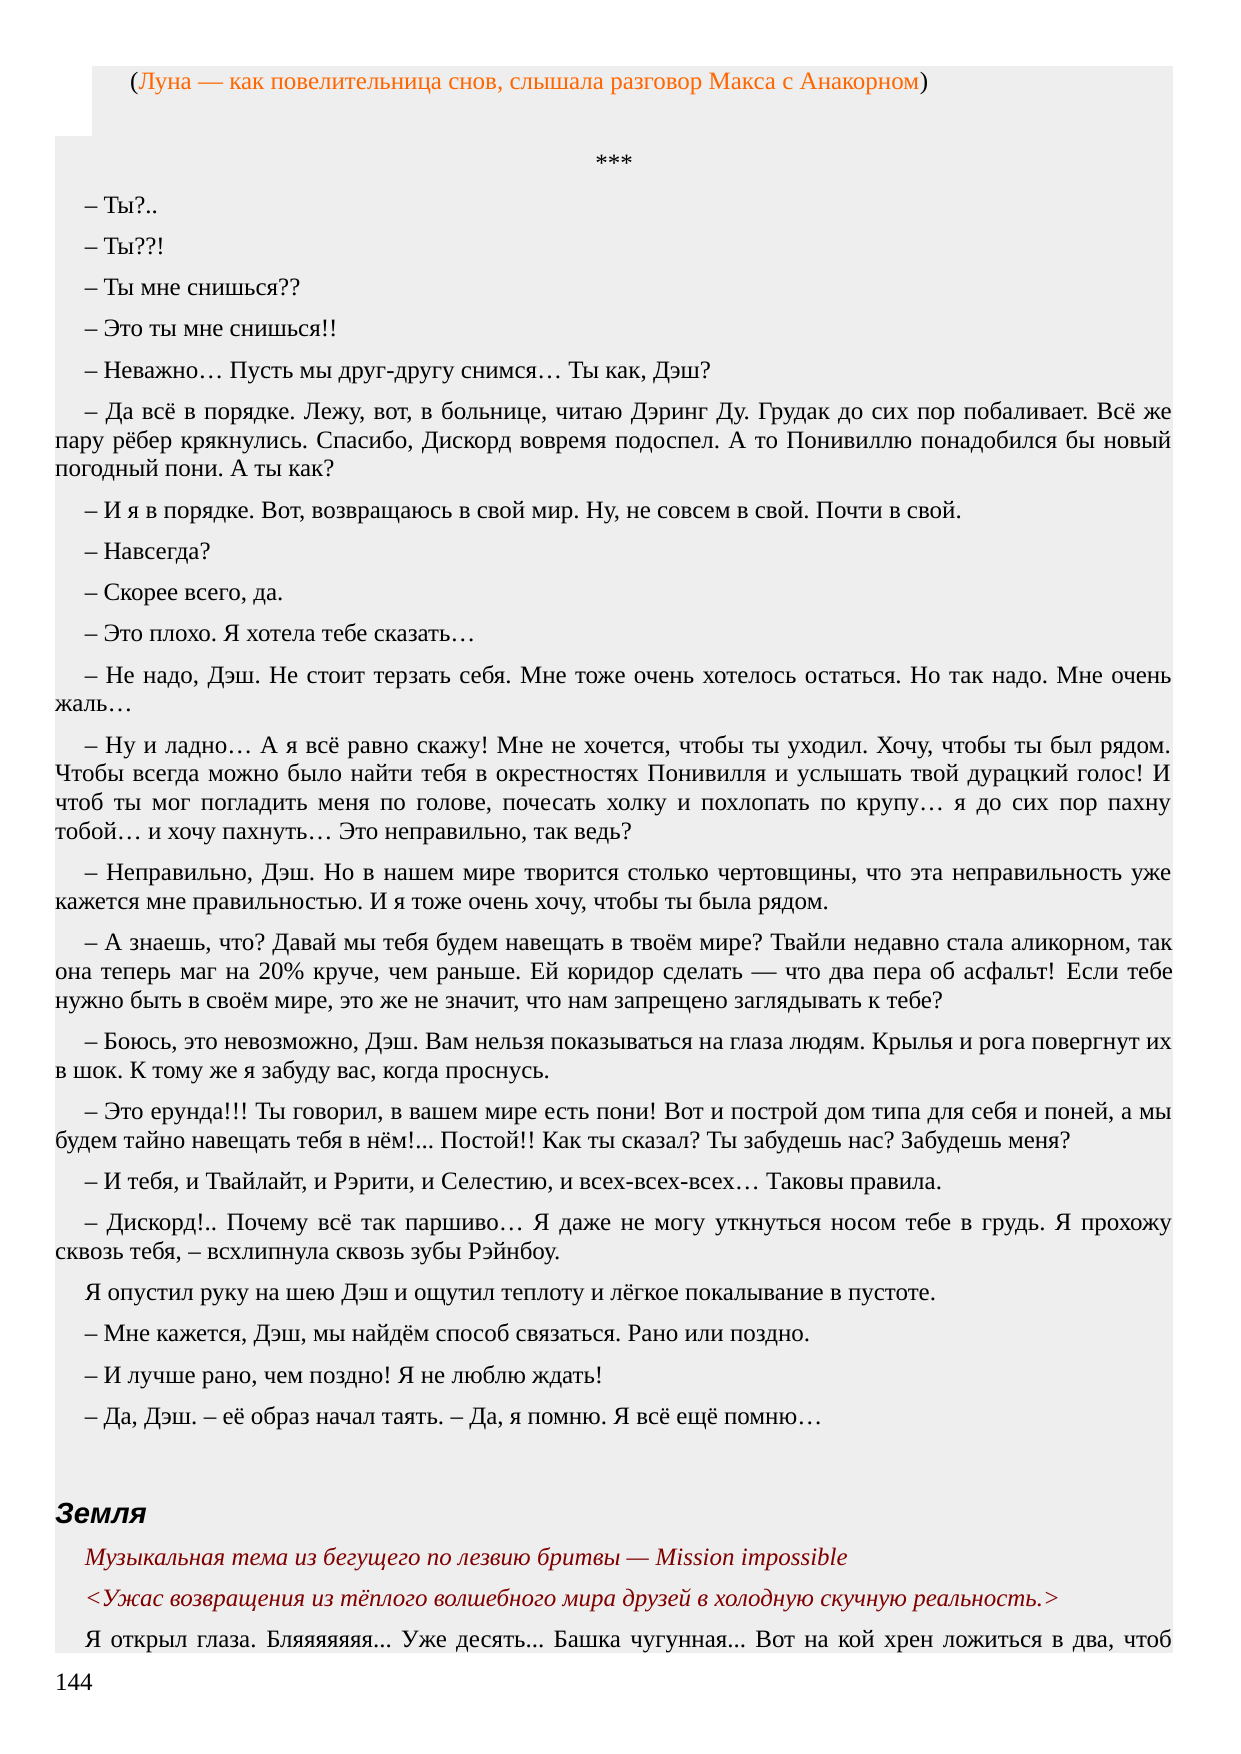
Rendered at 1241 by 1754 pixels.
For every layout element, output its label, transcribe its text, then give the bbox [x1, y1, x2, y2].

text – Ты мне снишься?? [55, 272, 1173, 301]
text Музыкальная тема из бегущего по лезвию бритвы — Mission impossible [55, 1542, 1173, 1571]
text – И тебя, и Твайлайт, и Рэрити, и Селестию, и всех-всех-всех… Таковы правила. [55, 1166, 1173, 1195]
text – Скорее всего, да. [55, 577, 1173, 606]
text – И я в порядке. Вот, возвращаюсь в свой мир. Ну, не совсем в свой. Почти в свой. [55, 495, 1173, 523]
text – Ты??! [55, 231, 1173, 260]
subtitle Земля [55, 1496, 1173, 1529]
text – Неправильно, Дэш. Но в нашем мире творится столько чертовщины, что эта неправильность уже кажется мне правильностью. И я тоже очень хочу, чтобы ты была рядом. [55, 857, 1173, 915]
text <Ужас возвращения из тёплого волшебного мира друзей в холодную скучную реальность.> [55, 1583, 1173, 1612]
text Я открыл глаза. Бляяяяяяя... Уже десять... Башка чугунная... Вот на кой хрен ложиться в два, чтоб [55, 1624, 1173, 1653]
text – Да, Дэш. – её образ начал таять. – Да, я помню. Я всё ещё помню… [55, 1401, 1173, 1430]
text – Ну и ладно… А я всё равно скажу! Мне не хочется, чтобы ты уходил. Хочу, чтобы ты был рядом. Чтобы всегда можно было найти тебя в окрестностях Понивилля и услышать твой дурацкий голос! И чтоб ты мог погладить меня по голове, почесать холку и похлопать по крупу… я до сих пор пахну тобой… и хочу пахнуть… Это неправильно, так ведь? [55, 730, 1173, 845]
text – Это ты мне снишься!! [55, 313, 1173, 342]
text Я опустил руку на шею Дэш и ощутил теплоту и лёгкое покалывание в пустоте. [55, 1277, 1173, 1306]
text – Неважно… Пусть мы друг-другу снимся… Ты как, Дэш? [55, 355, 1173, 383]
text – Дискорд!.. Почему всё так паршиво… Я даже не могу уткнуться носом тебе в грудь. Я прохожу сквозь тебя, – всхлипнула сквозь зубы Рэйнбоу. [55, 1207, 1173, 1265]
text – Боюсь, это невозможно, Дэш. Вам нельзя показываться на глаза людям. Крылья и рога повергнут их в шок. К тому же я забуду вас, когда проснусь. [55, 1026, 1173, 1083]
list (Луна — как повелительница снов, слышала разговор Макса с Анакорном) [92, 66, 1173, 95]
text – И лучше рано, чем поздно! Я не люблю ждать! [55, 1360, 1173, 1388]
text – Да всё в порядке. Лежу, вот, в больнице, читаю Дэринг Ду. Грудак до сих пор побаливает. Всё же пару рёбер крякнулись. Спасибо, Дискорд вовремя подоспел. А то Понивиллю понадобился бы новый погодный пони. А ты как? [55, 396, 1173, 482]
text – Навсегда? [55, 536, 1173, 565]
text *** [55, 148, 1173, 177]
text – Это плохо. Я хотела тебе сказать… [55, 618, 1173, 647]
text – Не надо, Дэш. Не стоит терзать себя. Мне тоже очень хотелось остаться. Но так надо. Мне очень жаль… [55, 660, 1173, 717]
text – Это ерунда!!! Ты говорил, в вашем мире есть пони! Вот и построй дом типа для себя и поней, а мы будем тайно навещать тебя в нём!... Постой!! Как ты сказал? Ты забудешь нас? Забудешь меня? [55, 1096, 1173, 1153]
text – Мне кажется, Дэш, мы найдём способ связаться. Рано или поздно. [55, 1318, 1173, 1347]
text – А знаешь, что? Давай мы тебя будем навещать в твоём мире? Твайли недавно стала аликорном, так она теперь маг на 20% круче, чем раньше. Ей коридор сделать — что два пера об асфальт! Если тебе нужно быть в своём мире, это же не значит, что нам запрещено заглядывать к тебе? [55, 927, 1173, 1013]
text – Ты?.. [55, 190, 1173, 218]
